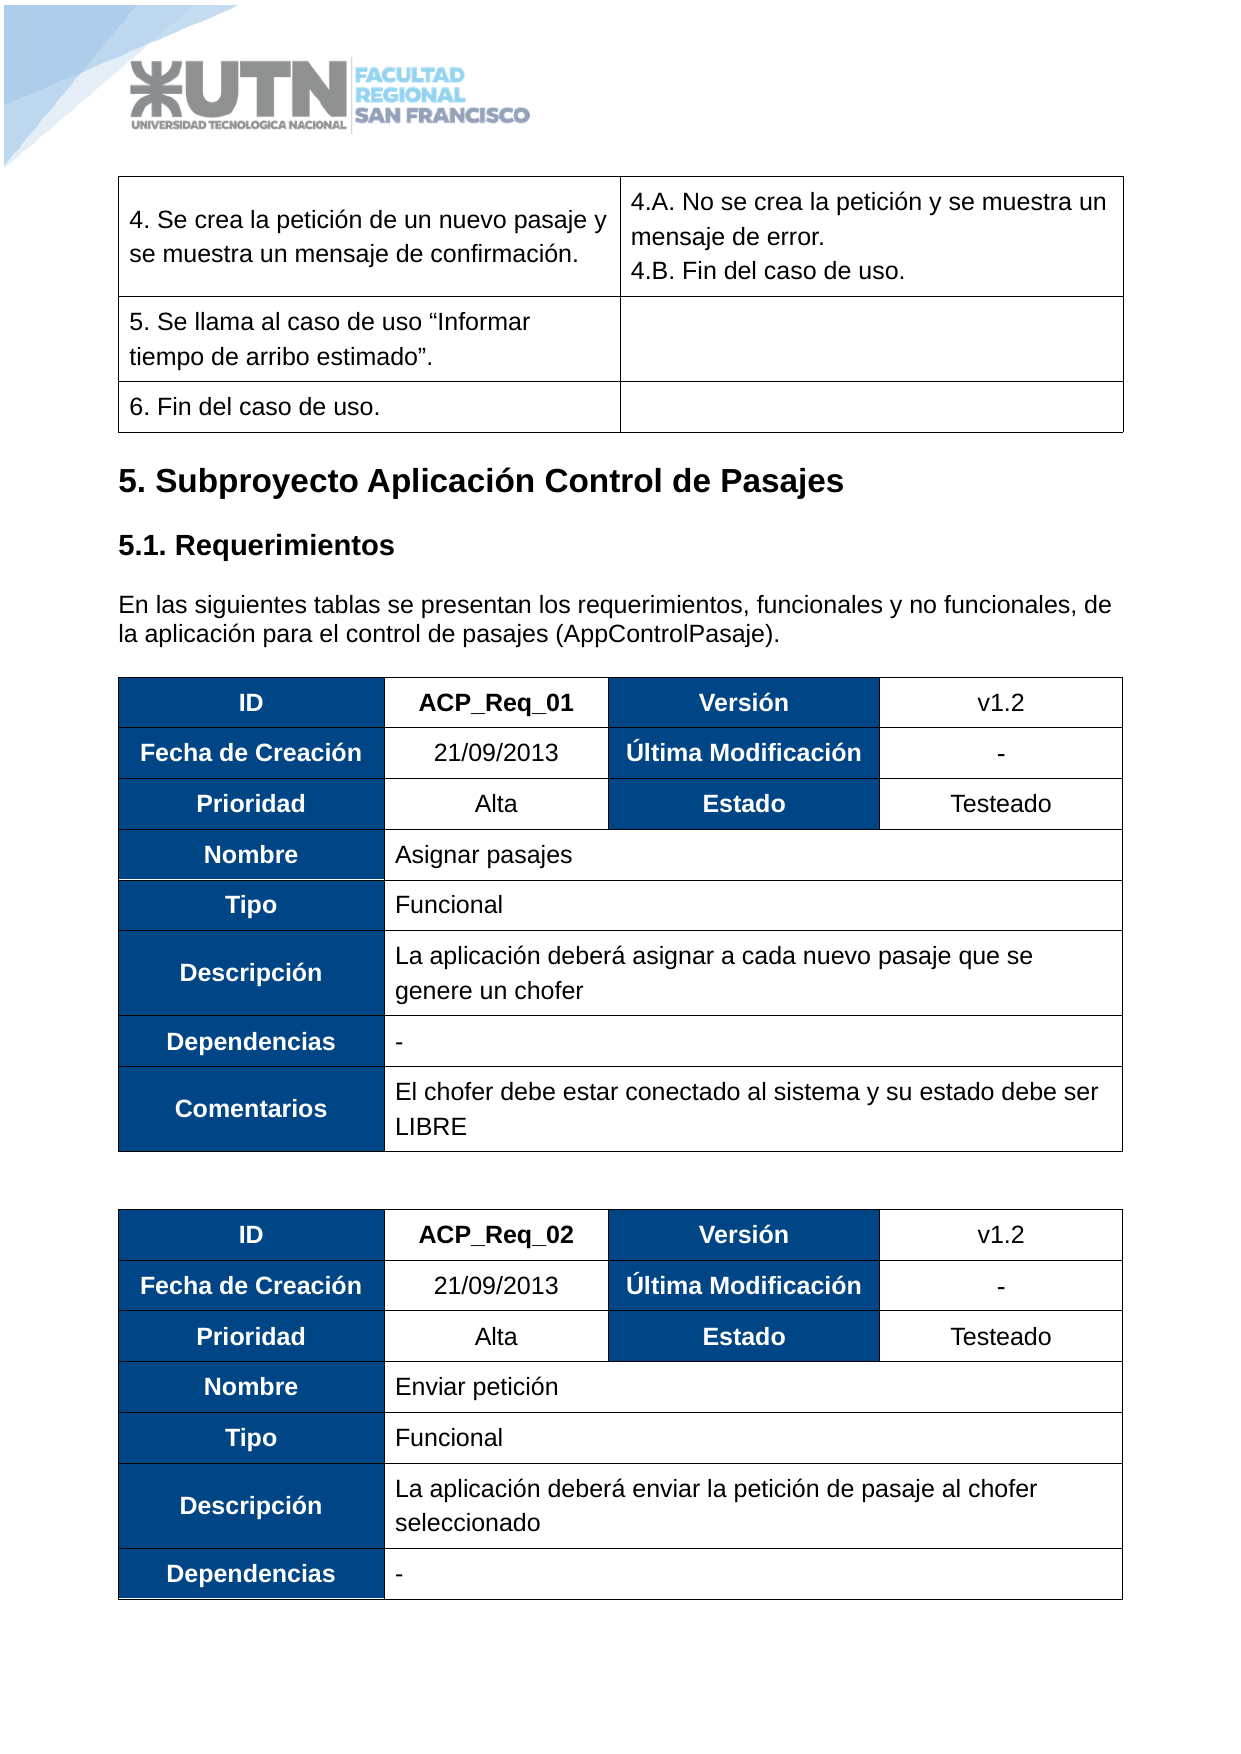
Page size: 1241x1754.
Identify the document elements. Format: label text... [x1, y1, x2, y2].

table_cell Fecha de Creación [119, 728, 384, 778]
text En las siguientes tablas se presentan los requerimientos, funcionales y no funcionales, de la aplicación para el control de pasajes (AppControlPasaje). [118, 590, 1122, 648]
table_cell El chofer debe estar conectado al sistema y su estado debe ser LIBRE [385, 1067, 1122, 1151]
table_cell 4. Se crea la petición de un nuevo pasaje y se muestra un mensaje de confirmación. [119, 177, 620, 296]
table_cell Tipo [119, 881, 384, 930]
table_cell Dependencias [119, 1016, 384, 1066]
table_cell Dependencias [119, 1549, 384, 1598]
table_cell Alta [385, 779, 608, 829]
table_cell 6. Fin del caso de uso. [119, 382, 620, 432]
table_header v1.2 [880, 678, 1122, 727]
table_header ID [119, 1210, 384, 1260]
table_cell - [880, 728, 1122, 778]
table_cell Última Modificación [609, 1261, 879, 1310]
table_header ACP_Req_01 [385, 678, 608, 727]
table_header ID [119, 678, 384, 727]
table_cell Última Modificación [609, 728, 879, 778]
table_cell - [880, 1261, 1122, 1310]
table_cell Testeado [880, 1311, 1122, 1361]
table_cell Tipo [119, 1413, 384, 1463]
table_cell La aplicación deberá enviar la petición de pasaje al chofer seleccionado [385, 1464, 1122, 1548]
table_cell Funcional [385, 881, 1122, 930]
text 5. Subproyecto Aplicación Control de Pasajes [118, 461, 1122, 499]
table_cell Funcional [385, 1413, 1122, 1463]
text 5.1. Requerimientos [118, 528, 1122, 562]
table_cell Alta [385, 1311, 608, 1361]
table_cell [621, 382, 1123, 432]
table_cell 21/09/2013 [385, 1261, 608, 1310]
table_header v1.2 [880, 1210, 1122, 1260]
table_cell Prioridad [119, 1311, 384, 1361]
table_cell Descripción [119, 931, 384, 1015]
table_cell Descripción [119, 1464, 384, 1548]
table_cell Estado [609, 1311, 879, 1361]
table_cell La aplicación deberá asignar a cada nuevo pasaje que se genere un chofer [385, 931, 1122, 1015]
table_cell Testeado [880, 779, 1122, 829]
table_cell Comentarios [119, 1067, 384, 1151]
table_header ACP_Req_02 [385, 1210, 608, 1260]
picture [3, 5, 532, 169]
table_cell 5. Se llama al caso de uso “Informar tiempo de arribo estimado”. [119, 297, 620, 381]
table_cell Nombre [119, 1362, 384, 1412]
table_cell Enviar petición [385, 1362, 1122, 1412]
table_cell 21/09/2013 [385, 728, 608, 778]
table_header Versión [609, 1210, 879, 1260]
table_header Versión [609, 678, 879, 727]
table_cell 4.A. No se crea la petición y se muestra un mensaje de error. 4.B. Fin del caso de uso. [621, 177, 1123, 296]
table_cell Fecha de Creación [119, 1261, 384, 1310]
table_cell Asignar pasajes [385, 830, 1122, 879]
table_cell Estado [609, 779, 879, 829]
table_cell - [385, 1549, 1122, 1598]
table_cell - [385, 1016, 1122, 1066]
table_cell Nombre [119, 830, 384, 879]
table_cell [621, 297, 1123, 381]
table_cell Prioridad [119, 779, 384, 829]
